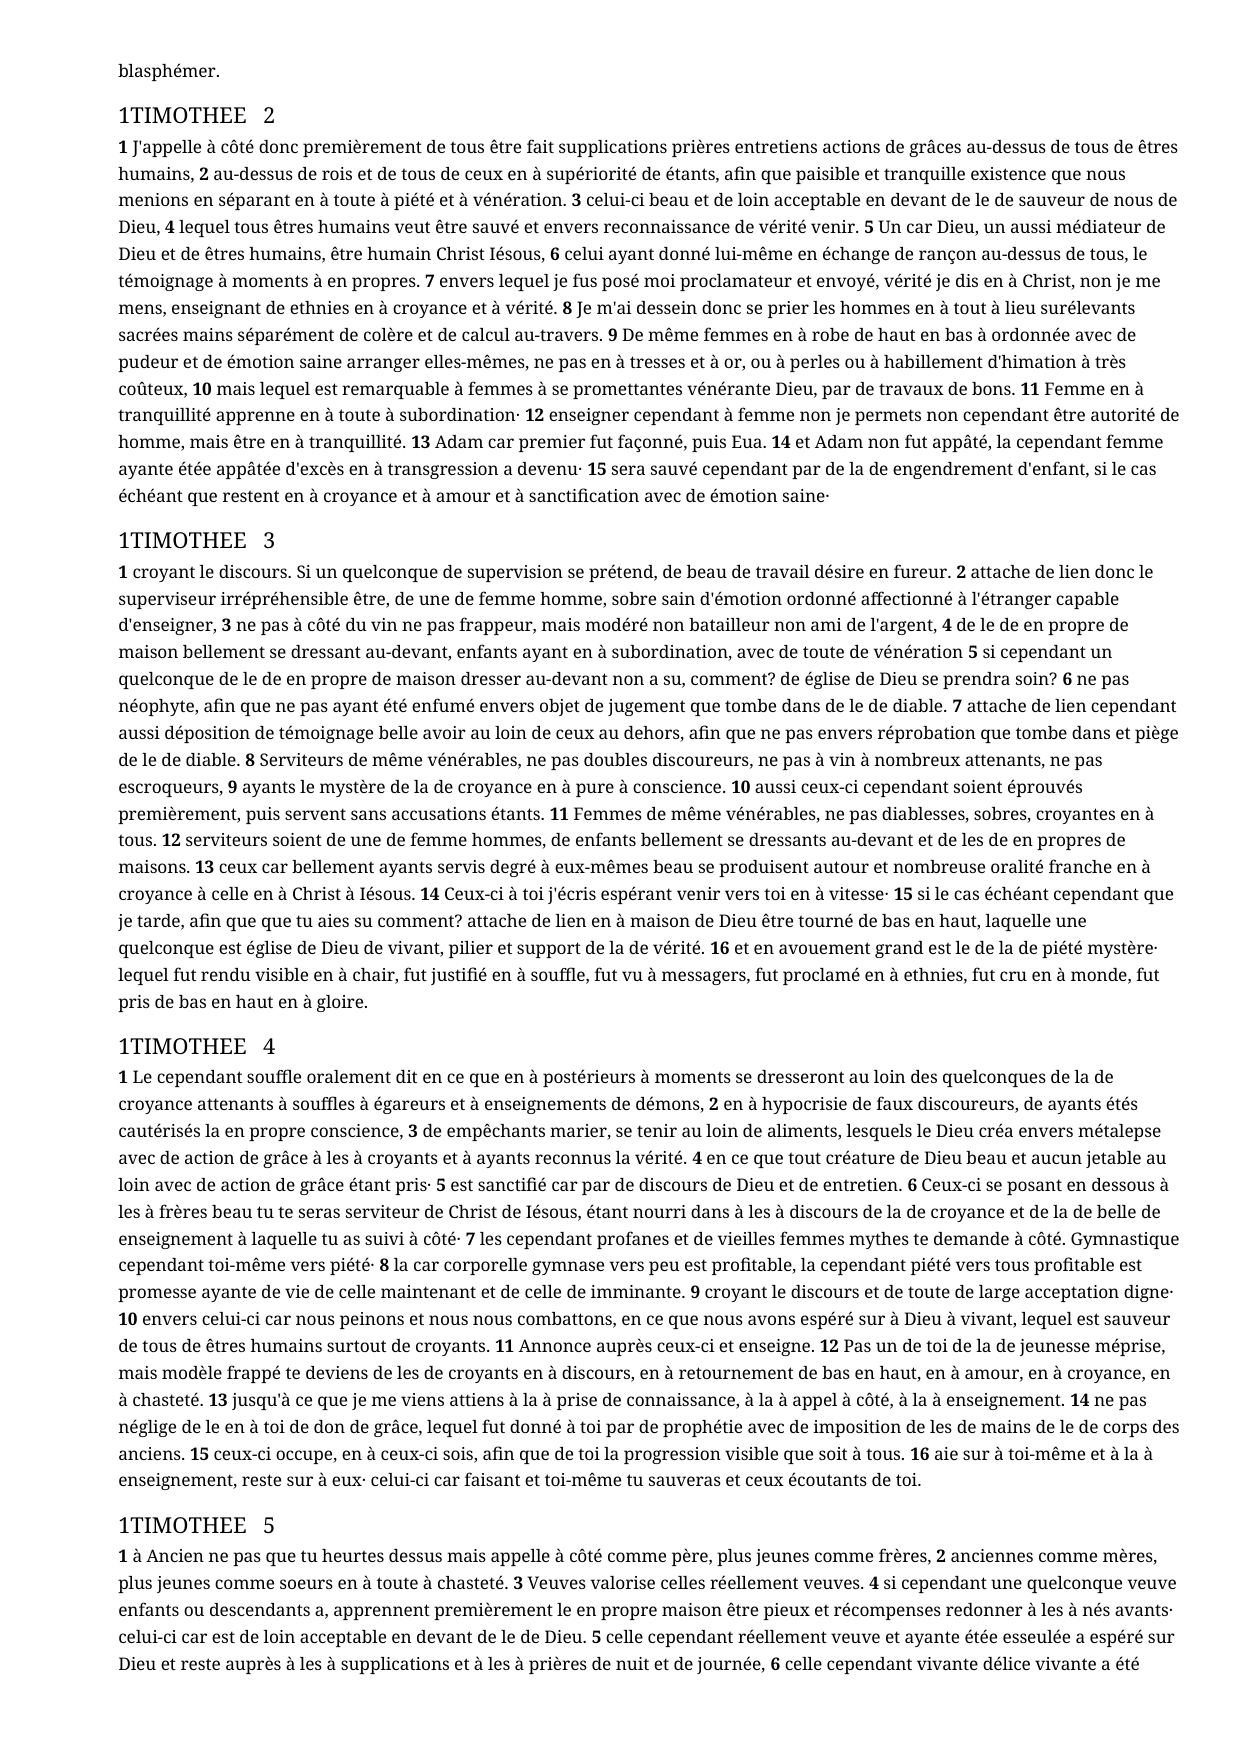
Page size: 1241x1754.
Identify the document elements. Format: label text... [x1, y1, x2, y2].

text blasphémer. [118, 59, 1181, 82]
text 1 J'appelle à côté donc premièrement de tous être fait supplications prières entretiens actions de grâces au-dessus de tous de êtres humains, 2 au-dessus de rois et de tous de ceux en à supériorité de étants, afin que paisible et tranquille existence que nous menions en séparant en à toute à piété et à vénération. 3 celui-ci beau et de loin acceptable en devant de le de sauveur de nous de Dieu, 4 lequel tous êtres humains veut être sauvé et envers reconnaissance de vérité venir. 5 Un car Dieu, un aussi médiateur de Dieu et de êtres humains, être humain Christ Iésous, 6 celui ayant donné lui-même en échange de rançon au-dessus de tous, le témoignage à moments à en propres. 7 envers lequel je fus posé moi proclamateur et envoyé, vérité je dis en à Christ, non je me mens, enseignant de ethnies en à croyance et à vérité. 8 Je m'ai dessein donc se prier les hommes en à tout à lieu surélevants sacrées mains séparément de colère et de calcul au-travers. 9 De même femmes en à robe de haut en bas à ordonnée avec de pudeur et de émotion saine arranger elles-mêmes, ne pas en à tresses et à or, ou à perles ou à habillement d'himation à très coûteux, 10 mais lequel est remarquable à femmes à se promettantes vénérante Dieu, par de travaux de bons. 11 Femme en à tranquillité apprenne en à toute à subordination· 12 enseigner cependant à femme non je permets non cependant être autorité de homme, mais être en à tranquillité. 13 Adam car premier fut façonné, puis Eua. 14 et Adam non fut appâté, la cependant femme ayante étée appâtée d'excès en à transgression a devenu· 15 sera sauvé cependant par de la de engendrement d'enfant, si le cas échéant que restent en à croyance et à amour et à sanctification avec de émotion saine· [118, 135, 1181, 507]
text 1TIMOTHEE 2 [118, 101, 1181, 130]
text 1 Le cependant souffle oralement dit en ce que en à postérieurs à moments se dresseront au loin des quelconques de la de croyance attenants à souffles à égareurs et à enseignements de démons, 2 en à hypocrisie de faux discoureurs, de ayants étés cautérisés la en propre conscience, 3 de empêchants marier, se tenir au loin de aliments, lesquels le Dieu créa envers métalepse avec de action de grâce à les à croyants et à ayants reconnus la vérité. 4 en ce que tout créature de Dieu beau et aucun jetable au loin avec de action de grâce étant pris· 5 est sanctifié car par de discours de Dieu et de entretien. 6 Ceux-ci se posant en dessous à les à frères beau tu te seras serviteur de Christ de Iésous, étant nourri dans à les à discours de la de croyance et de la de belle de enseignement à laquelle tu as suivi à côté· 7 les cependant profanes et de vieilles femmes mythes te demande à côté. Gymnastique cependant toi-même vers piété· 8 la car corporelle gymnase vers peu est profitable, la cependant piété vers tous profitable est promesse ayante de vie de celle maintenant et de celle de imminante. 9 croyant le discours et de toute de large acceptation digne· 10 envers celui-ci car nous peinons et nous nous combattons, en ce que nous avons espéré sur à Dieu à vivant, lequel est sauveur de tous de êtres humains surtout de croyants. 11 Annonce auprès ceux-ci et enseigne. 12 Pas un de toi de la de jeunesse méprise, mais modèle frappé te deviens de les de croyants en à discours, en à retournement de bas en haut, en à amour, en à croyance, en à chasteté. 13 jusqu'à ce que je me viens attiens à la à prise de connaissance, à la à appel à côté, à la à enseignement. 14 ne pas néglige de le en à toi de don de grâce, lequel fut donné à toi par de prophétie avec de imposition de les de mains de le de corps des anciens. 15 ceux-ci occupe, en à ceux-ci sois, afin que de toi la progression visible que soit à tous. 16 aie sur à toi-même et à la à enseignement, reste sur à eux· celui-ci car faisant et toi-même tu sauveras et ceux écoutants de toi. [118, 1065, 1181, 1492]
text 1TIMOTHEE 4 [118, 1031, 1181, 1061]
text 1 croyant le discours. Si un quelconque de supervision se prétend, de beau de travail désire en fureur. 2 attache de lien donc le superviseur irrépréhensible être, de une de femme homme, sobre sain d'émotion ordonné affectionné à l'étranger capable d'enseigner, 3 ne pas à côté du vin ne pas frappeur, mais modéré non batailleur non ami de l'argent, 4 de le de en propre de maison bellement se dressant au-devant, enfants ayant en à subordination, avec de toute de vénération 5 si cependant un quelconque de le de en propre de maison dresser au-devant non a su, comment? de église de Dieu se prendra soin? 6 ne pas néophyte, afin que ne pas ayant été enfumé envers objet de jugement que tombe dans de le de diable. 7 attache de lien cependant aussi déposition de témoignage belle avoir au loin de ceux au dehors, afin que ne pas envers réprobation que tombe dans et piège de le de diable. 8 Serviteurs de même vénérables, ne pas doubles discoureurs, ne pas à vin à nombreux attenants, ne pas escroqueurs, 9 ayants le mystère de la de croyance en à pure à conscience. 10 aussi ceux-ci cependant soient éprouvés premièrement, puis servent sans accusations étants. 11 Femmes de même vénérables, ne pas diablesses, sobres, croyantes en à tous. 12 serviteurs soient de une de femme hommes, de enfants bellement se dressants au-devant et de les de en propres de maisons. 13 ceux car bellement ayants servis degré à eux-mêmes beau se produisent autour et nombreuse oralité franche en à croyance à celle en à Christ à Iésous. 14 Ceux-ci à toi j'écris espérant venir vers toi en à vitesse· 15 si le cas échéant cependant que je tarde, afin que que tu aies su comment? attache de lien en à maison de Dieu être tourné de bas en haut, laquelle une quelconque est église de Dieu de vivant, pilier et support de la de vérité. 16 et en avouement grand est le de la de piété mystère· lequel fut rendu visible en à chair, fut justifié en à souffle, fut vu à messagers, fut proclamé en à ethnies, fut cru en à monde, fut pris de bas en haut en à gloire. [118, 560, 1181, 1013]
text 1TIMOTHEE 5 [118, 1510, 1181, 1540]
text 1 à Ancien ne pas que tu heurtes dessus mais appelle à côté comme père, plus jeunes comme frères, 2 anciennes comme mères, plus jeunes comme soeurs en à toute à chasteté. 3 Veuves valorise celles réellement veuves. 4 si cependant une quelconque veuve enfants ou descendants a, apprennent premièrement le en propre maison être pieux et récompenses redonner à les à nés avants· celui-ci car est de loin acceptable en devant de le de Dieu. 5 celle cependant réellement veuve et ayante étée esseulée a espéré sur Dieu et reste auprès à les à supplications et à les à prières de nuit et de journée, 6 celle cependant vivante délice vivante a été [118, 1544, 1181, 1675]
text 1TIMOTHEE 3 [118, 526, 1181, 555]
